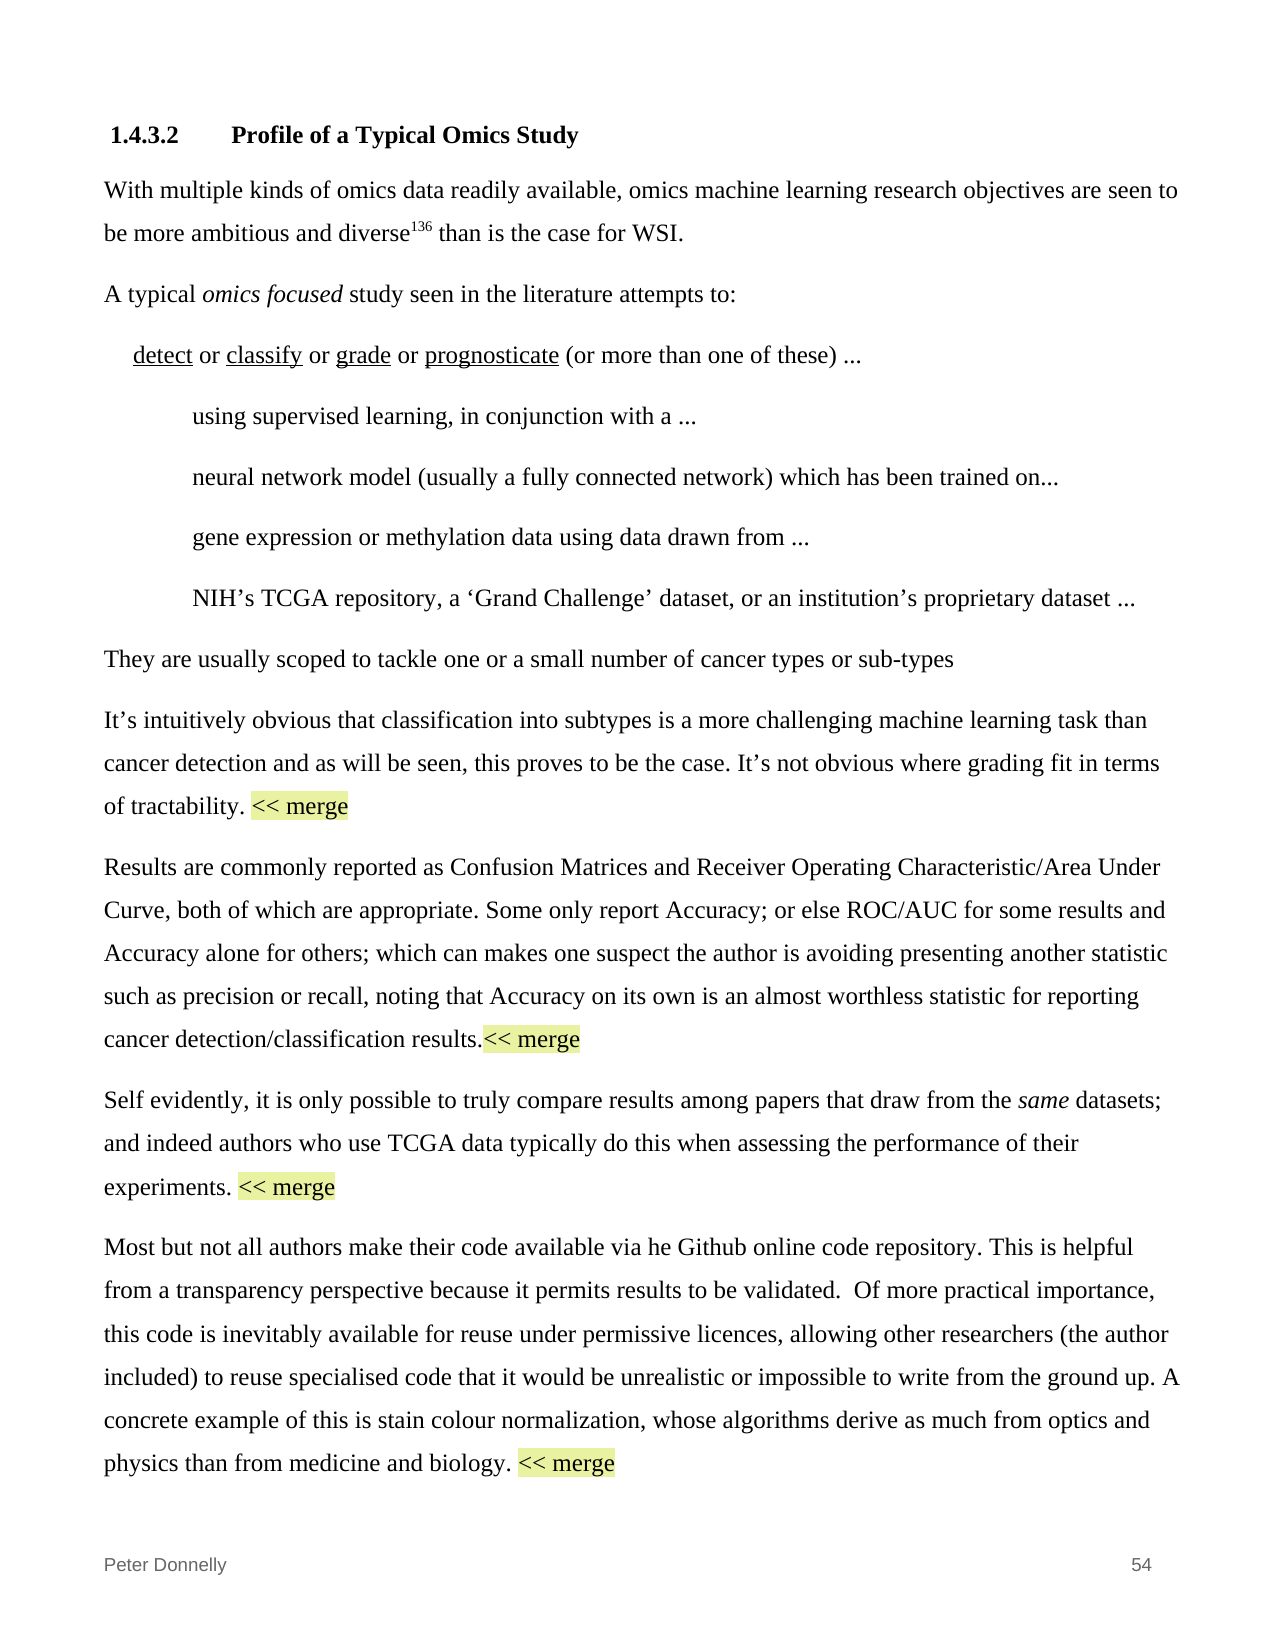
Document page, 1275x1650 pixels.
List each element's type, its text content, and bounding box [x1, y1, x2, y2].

text A typical omics focused study seen in the literature attempts to: [103, 279, 1181, 308]
subtitle Profile of a Typical Omics Study [103, 120, 1181, 148]
text neural network model (usually a fully connected network) which has been trained on... [192, 462, 1181, 490]
text It’s intuitively obvious that classification into subtypes is a more challenging machine learning task than cancer detection and as will be seen, this proves to be the case. It’s not obvious where grading fit in terms of tractability. << merge [103, 705, 1181, 820]
text NIH’s TCGA repository, a ‘Grand Challenge’ dataset, or an institution’s proprietary dataset ... [192, 583, 1181, 612]
text Self evidently, it is only possible to truly compare results among papers that draw from the same datasets; and indeed authors who use TCGA data typically do this when assessing the performance of their experiments. << merge [103, 1085, 1181, 1200]
text detect or classify or grade or prognosticate (or more than one of these) ... [133, 340, 1181, 369]
text They are usually scoped to tackle one or a small number of cancer types or sub-types [103, 644, 1181, 673]
text With multiple kinds of omics data readily available, omics machine learning research objectives are seen to be more ambitious and diverse than is the case for WSI. [103, 175, 1181, 247]
text gene expression or methylation data using data drawn from ... [192, 522, 1181, 551]
text Most but not all authors make their code available via he Github online code repository. This is helpful from a transparency perspective because it permits results to be validated. Of more practical importance, this code is inevitably available for reuse under permissive licences, allowing other researchers (the author included) to reuse specialised code that it would be unrealistic or impossible to write from the ground up. A concrete example of this is stain colour normalization, whose algorithms derive as much from optics and physics than from medicine and biology. << merge [103, 1232, 1181, 1477]
text using supervised learning, in conjunction with a ... [192, 401, 1181, 429]
text Results are commonly reported as Confusion Matrices and Receiver Operating Characteristic/Area Under Curve, both of which are appropriate. Some only report Accuracy; or else ROC/AUC for some results and Accuracy alone for others; which can makes one suspect the author is avoiding presenting another statistic such as precision or recall, noting that Accuracy on its own is an almost worthless statistic for reporting cancer detection/classification results.<< merge [103, 852, 1181, 1053]
